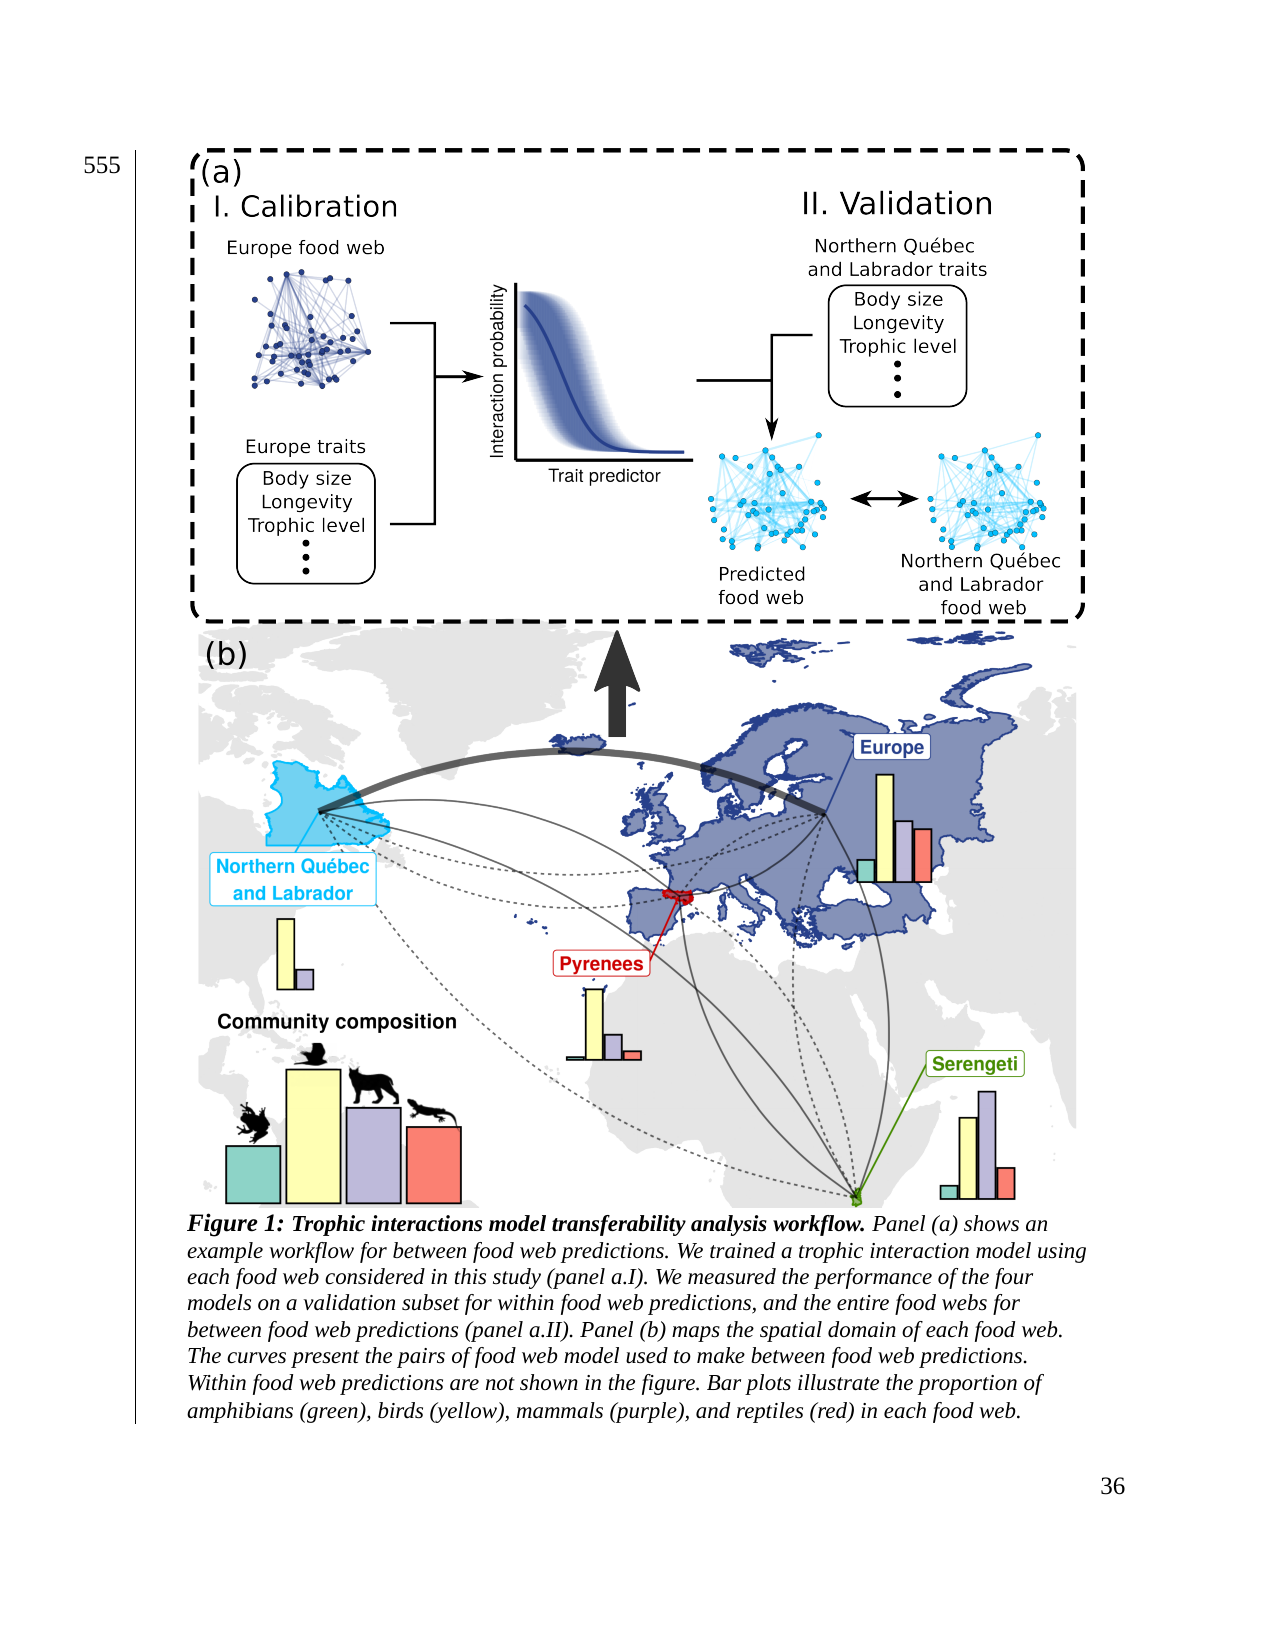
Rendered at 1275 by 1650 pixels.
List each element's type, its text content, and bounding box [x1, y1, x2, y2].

picture [190, 148, 1085, 1208]
text Figure 1: Trophic interactions model transferability analysis workflow. Panel (a) shows an example workflow for between food web predictions. We trained a trophic interaction model using each food web considered in this study (panel a.I). We measured the performance of the four models on a validation subset for within food web predictions, and the entire food webs for between food web predictions (panel a.II). Panel (b) maps the spatial domain of each food web. The curves present the pairs of food web model used to make between food web predictions. Within food web predictions are not shown in the figure. Bar plots illustrate the proportion of amphibians (green), birds (yellow), mammals (purple), and reptiles (red) in each food web. [187, 161, 1088, 1424]
